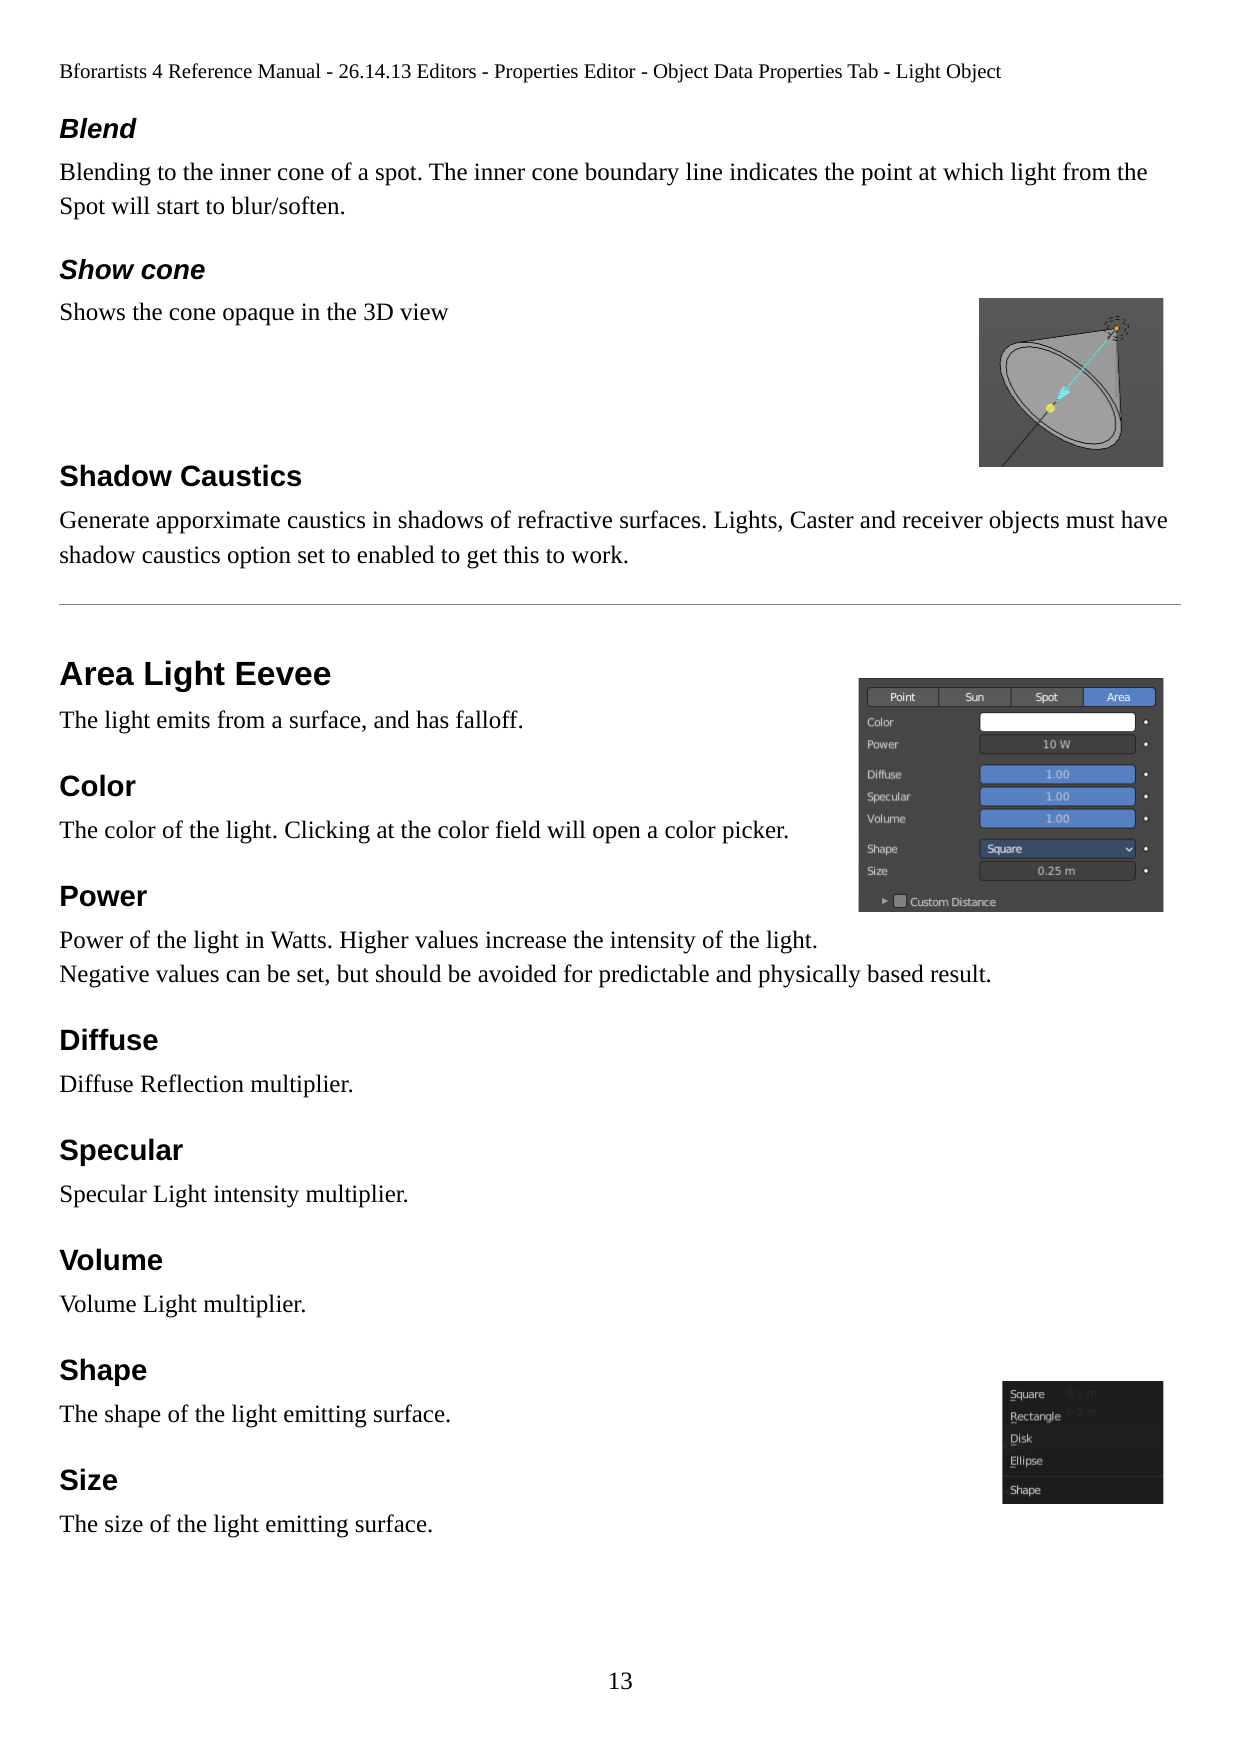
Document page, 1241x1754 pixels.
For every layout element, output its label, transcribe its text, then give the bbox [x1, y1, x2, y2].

subtitle Power [59, 879, 858, 912]
subtitle Specular [59, 1133, 1181, 1167]
subtitle [1164, 769, 1181, 802]
subtitle Area Light Eevee [59, 654, 1181, 693]
subtitle Shape [59, 1353, 1181, 1386]
text Generate apporximate caustics in shadows of refractive surfaces. Lights, Caster and receiver objects must have shadow caustics option set to enabled to get this to work. [59, 505, 1181, 569]
subtitle [1164, 1463, 1181, 1496]
text The shape of the light emitting surface. [59, 1399, 1002, 1428]
text Volume Light multiplier. [59, 1289, 1181, 1318]
text The size of the light emitting surface. [59, 1509, 1181, 1538]
subtitle Shadow Caustics [59, 459, 1181, 493]
text The light emits from a surface, and has falloff. [59, 705, 858, 734]
text Shows the cone opaque in the 3D view [59, 297, 1181, 326]
text Specular Light intensity multiplier. [59, 1179, 1181, 1208]
subtitle Diffuse [59, 1023, 1181, 1057]
subtitle Size [59, 1463, 1002, 1496]
subtitle [1164, 879, 1181, 912]
picture [979, 298, 1164, 467]
text The color of the light. Clicking at the color field will open a color picker. [59, 815, 858, 844]
subtitle Show cone [59, 253, 1181, 285]
picture [1002, 1381, 1164, 1504]
subtitle Blend [59, 113, 1181, 144]
picture [858, 678, 1164, 912]
subtitle Color [59, 769, 858, 802]
subtitle Volume [59, 1243, 1181, 1277]
text Power of the light in Watts. Higher values increase the intensity of the light. Negative values can be set, but should be avoided for predictable and physically based result. [59, 925, 1181, 988]
text Diffuse Reflection multiplier. [59, 1069, 1181, 1098]
text Blending to the inner cone of a spot. The inner cone boundary line indicates the point at which light from the Spot will start to blur/soften. [59, 157, 1181, 220]
